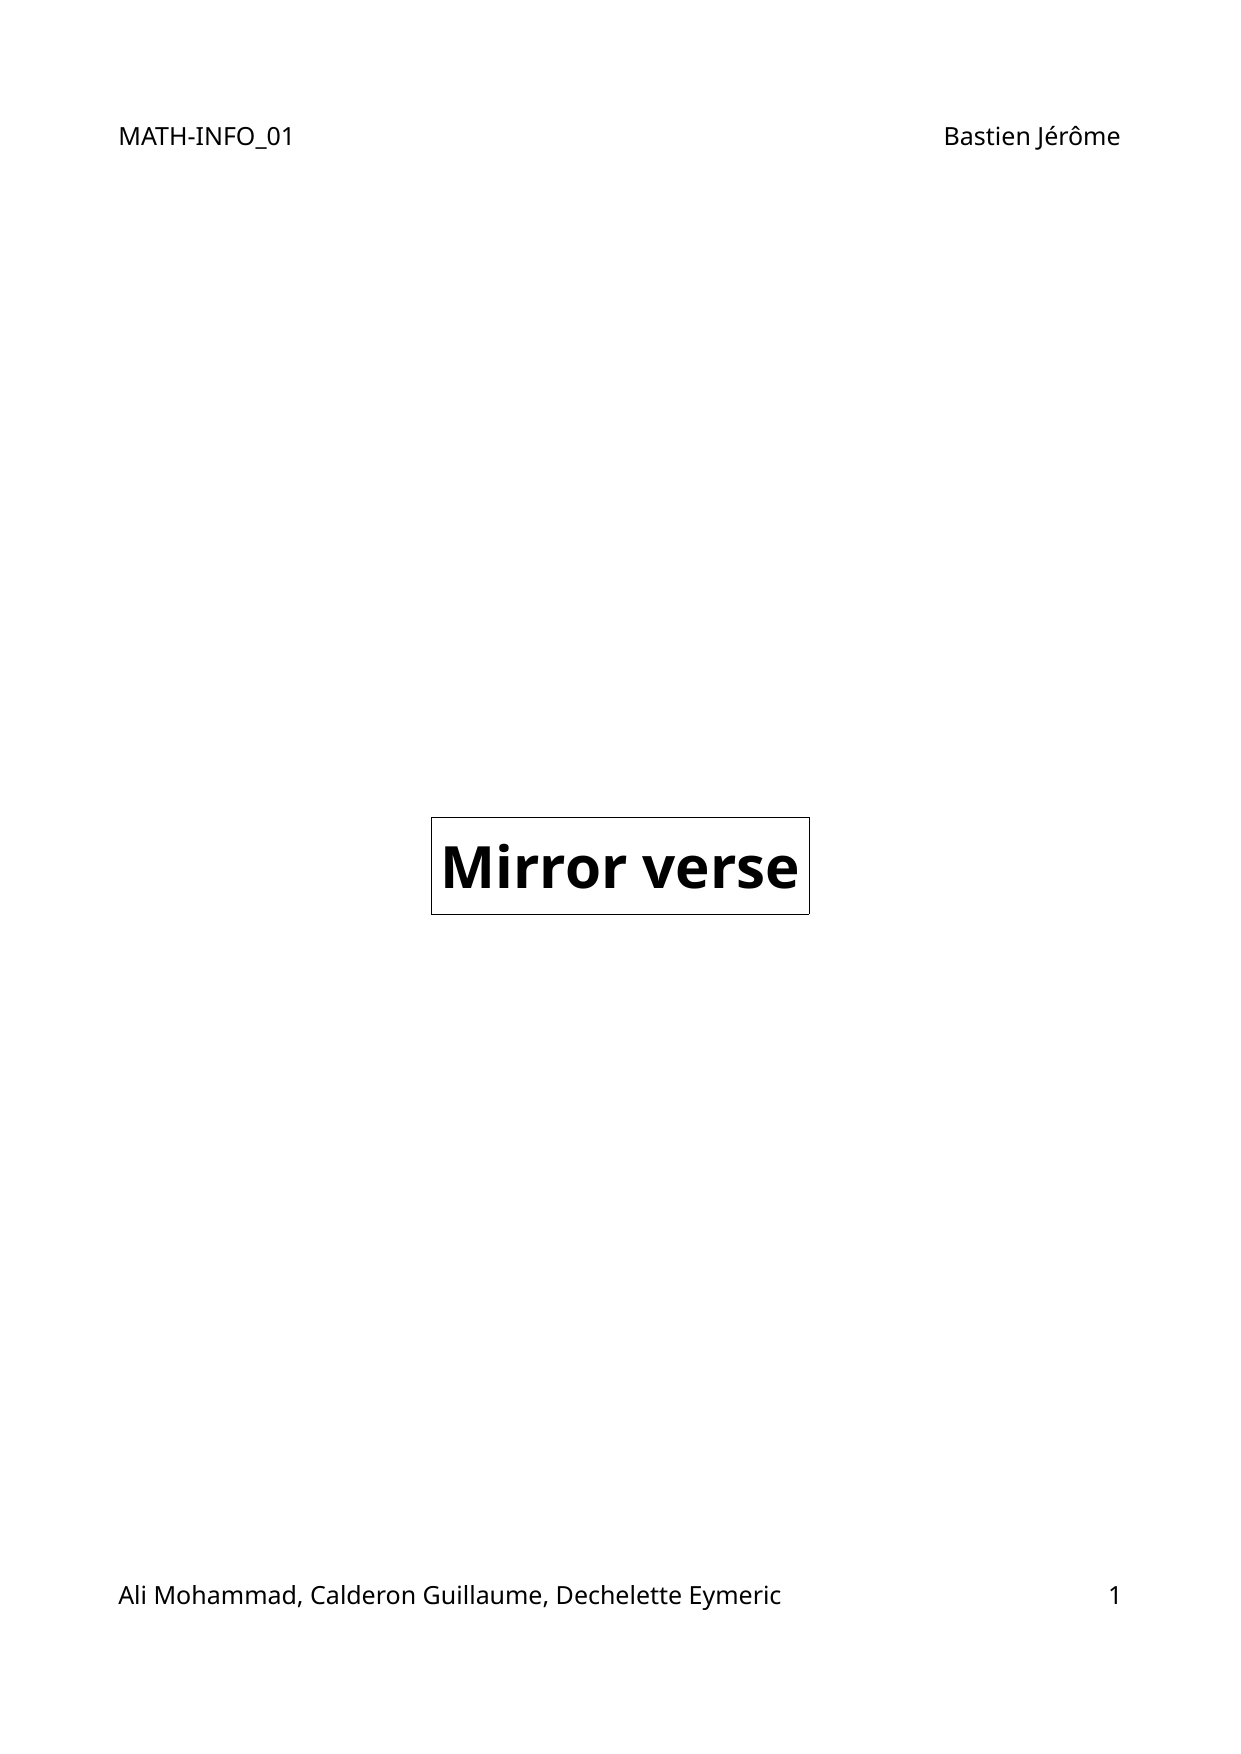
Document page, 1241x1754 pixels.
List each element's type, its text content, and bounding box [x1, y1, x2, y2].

title Mirror verse [440, 826, 800, 905]
